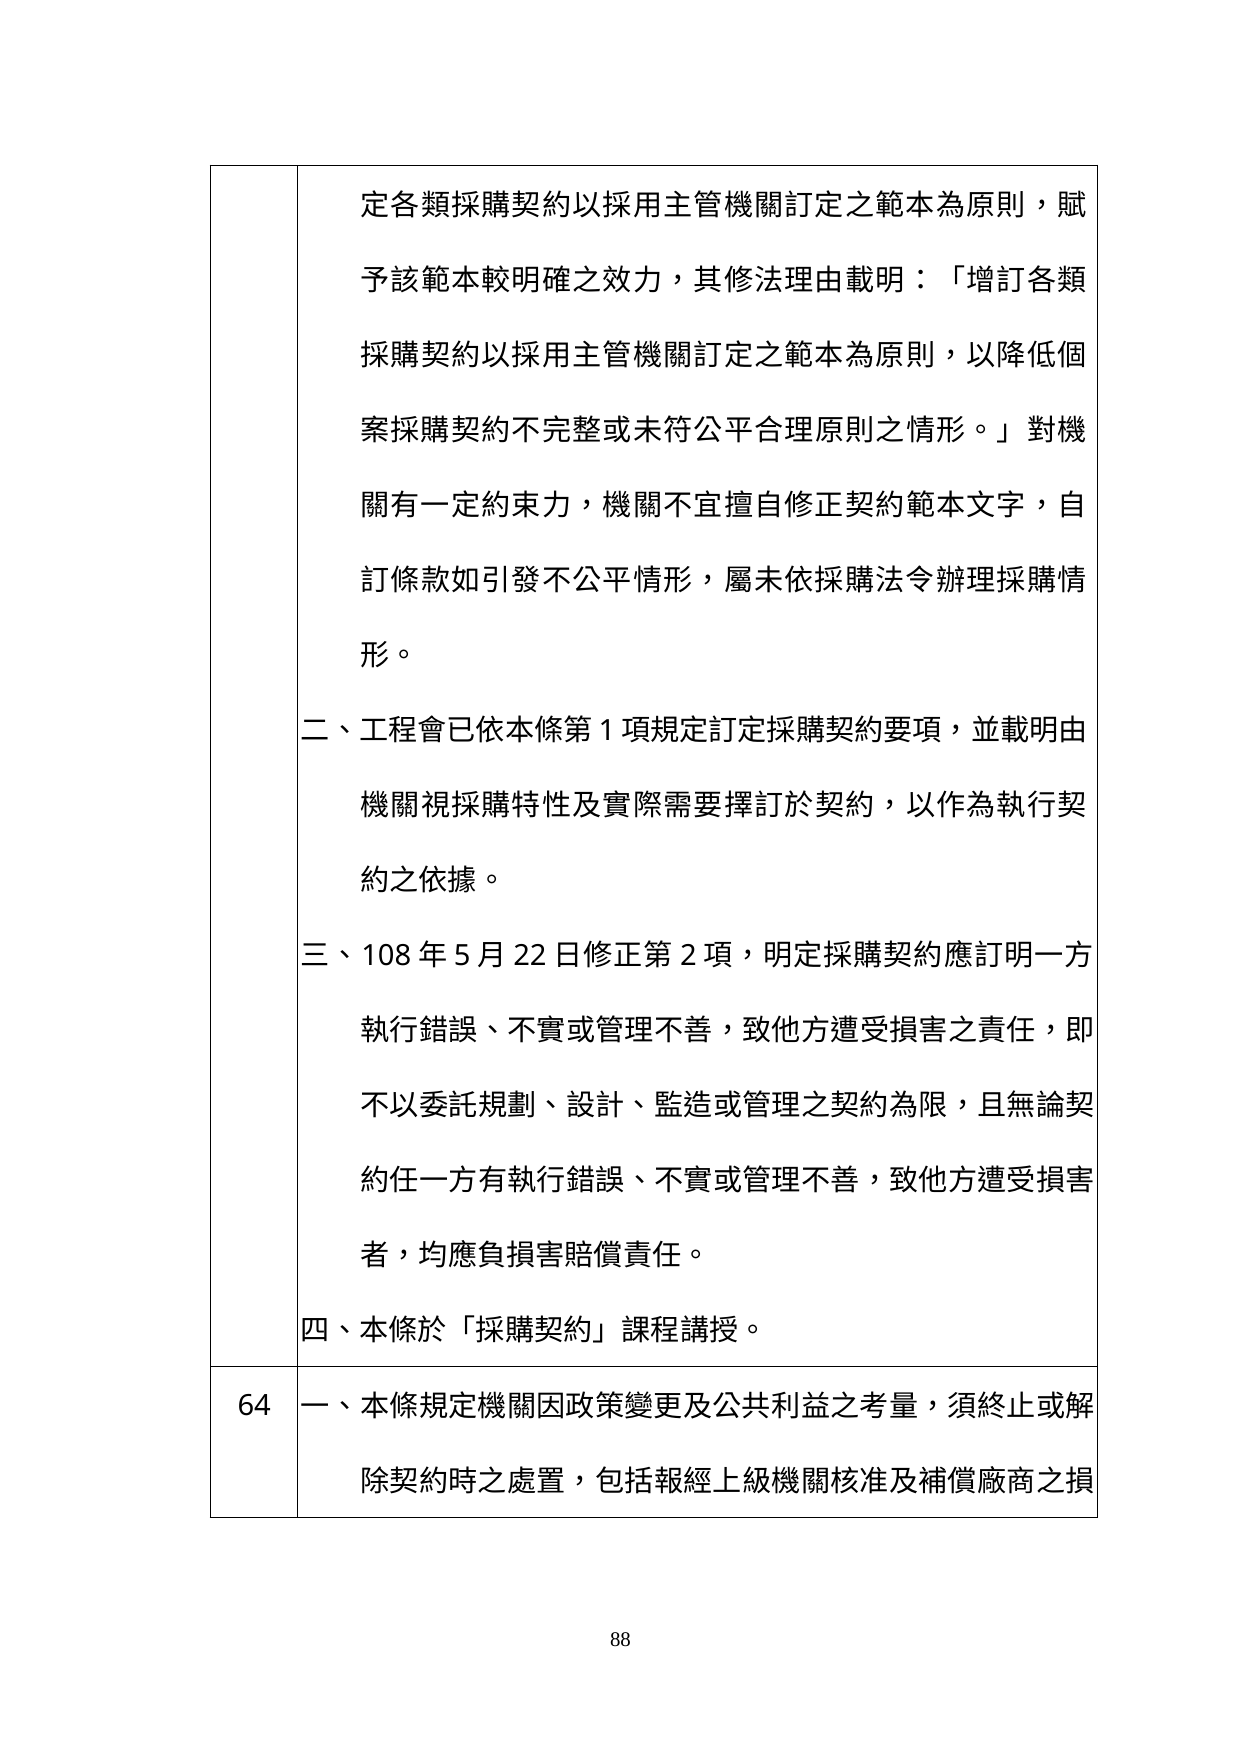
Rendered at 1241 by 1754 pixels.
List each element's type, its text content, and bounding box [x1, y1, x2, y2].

table_cell 本條規定機關因政策變更及公共利益之考量，須終止或解除契約時之處置，包括報經上級機關核准及補償廠商之損 [298, 1367, 1097, 1517]
table_cell 定各類採購契約以採用主管機關訂定之範本為原則，賦予該範本較明確之效力，其修法理由載明：「增訂各類採購契約以採用主管機關訂定之範本為原則，以降低個案採購契約不完整或未符公平合理原則之情形。」對機關有一定約束力，機關不宜擅自修正契約範本文字，自訂條款如引發不公平情形，屬未依採購法令辦理採購情形。 二、工程會已依本條第1項規定訂定採購契約要項，並載明由機關視採購特性及實際需要擇訂於契約，以作為執行契約之依據。 三、108年5月22日修正第2項，明定採購契約應訂明一方執行錯誤、不實或管理不善，致他方遭受損害之責任，即不以委託規劃、設計、監造或管理之契約為限，且無論契約任一方有執行錯誤、不實或管理不善，致他方遭受損害者，均應負損害賠償責任。 四、本條於「採購契約」課程講授。 [298, 166, 1097, 1366]
table_cell [211, 166, 297, 1366]
table_cell 64 [211, 1367, 297, 1517]
